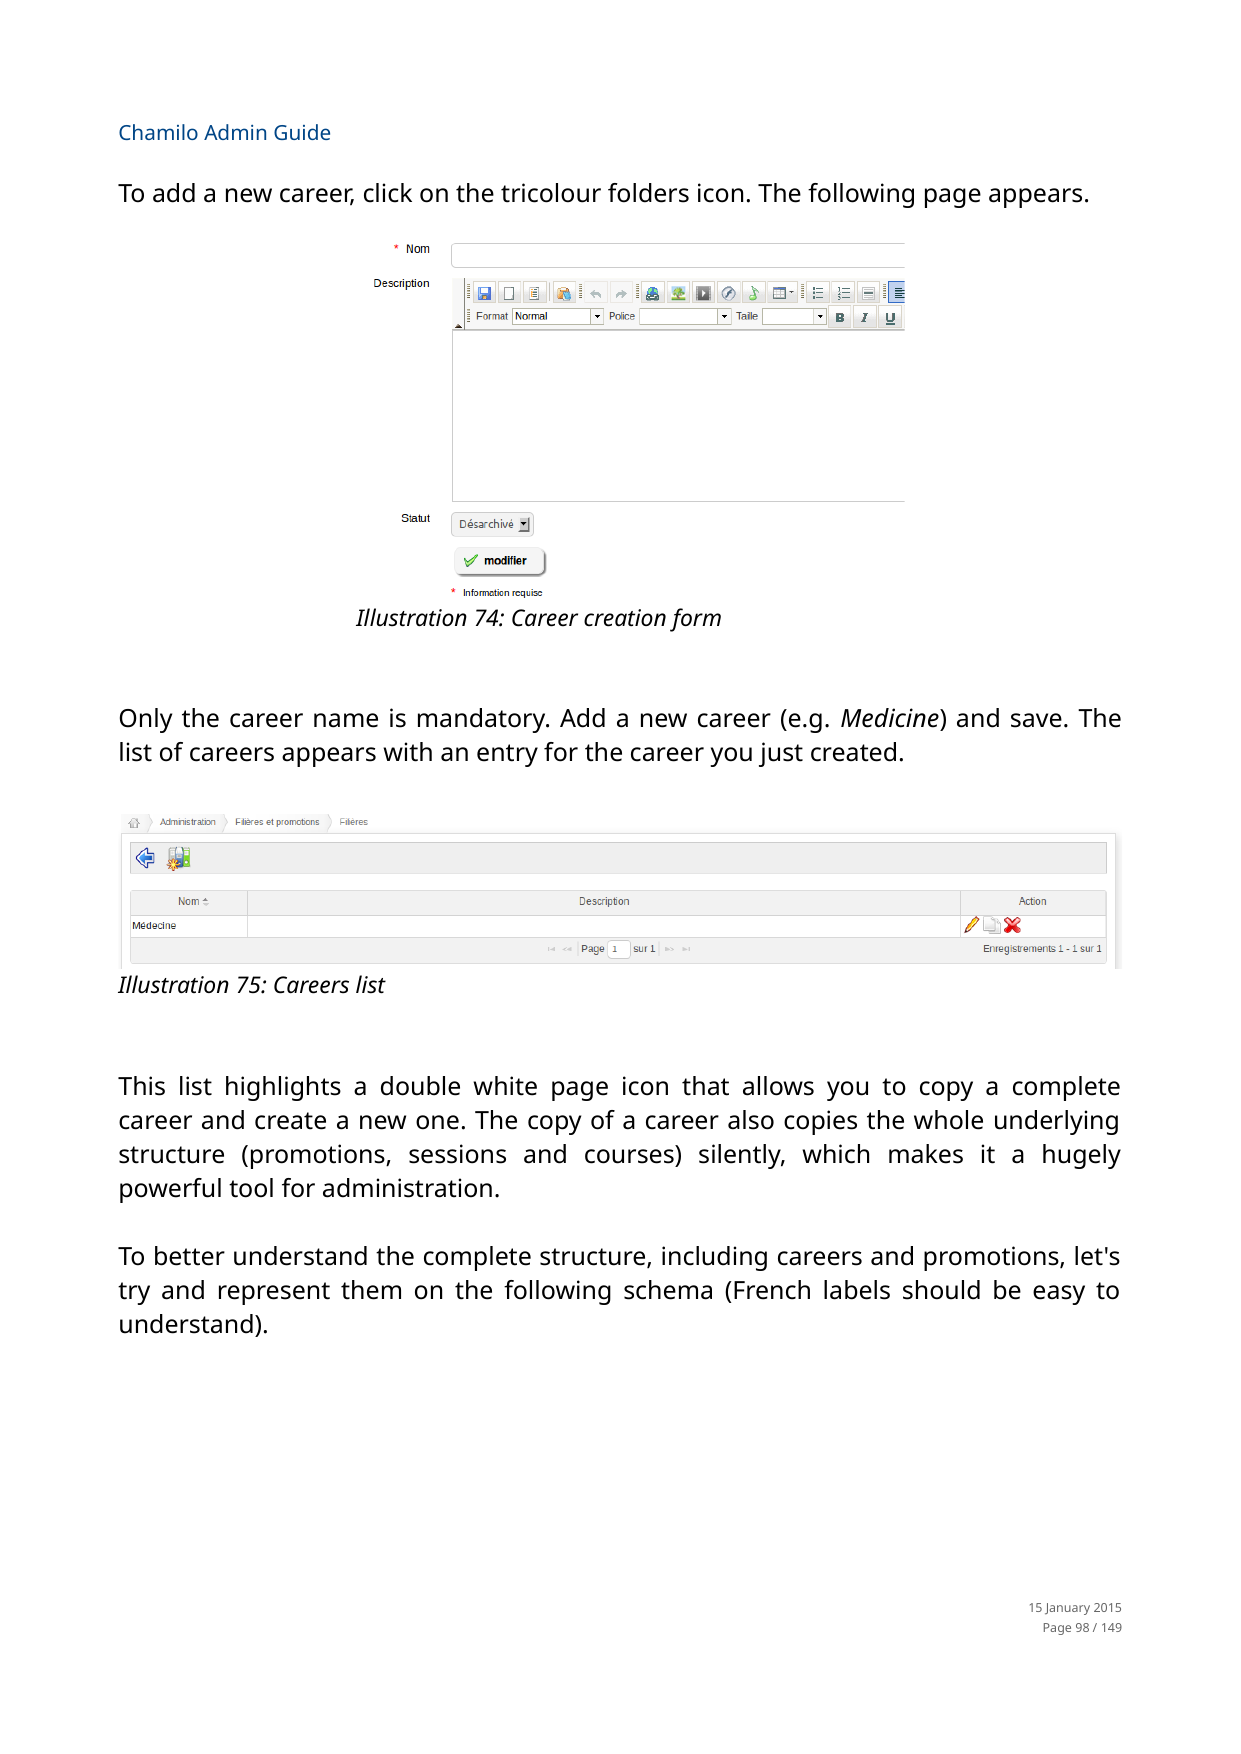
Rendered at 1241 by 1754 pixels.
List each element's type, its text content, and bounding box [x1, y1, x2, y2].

picture [356, 236, 905, 602]
text This list highlights a double white page icon that allows you to copy a complete career and create a new one. The copy of a career also copies the whole underlying structure (promotions, sessions and courses) silently, which makes it a hugely powerful tool for administration. [118, 1068, 1122, 1204]
text Illustration 75: Careers list [118, 969, 1122, 1000]
picture [118, 814, 1123, 969]
text Illustration 74: Career creation form [356, 602, 904, 633]
text To add a new career, click on the tricolour folders icon. The following page appears. [118, 176, 1122, 210]
text To better understand the complete structure, including careers and promotions, let's try and represent them on the following schema (French labels should be easy to understand). [118, 1238, 1122, 1341]
text Only the career name is mandatory. Add a new career (e.g. Medicine) and save. The list of careers appears with an entry for the career you just created. [118, 701, 1122, 769]
